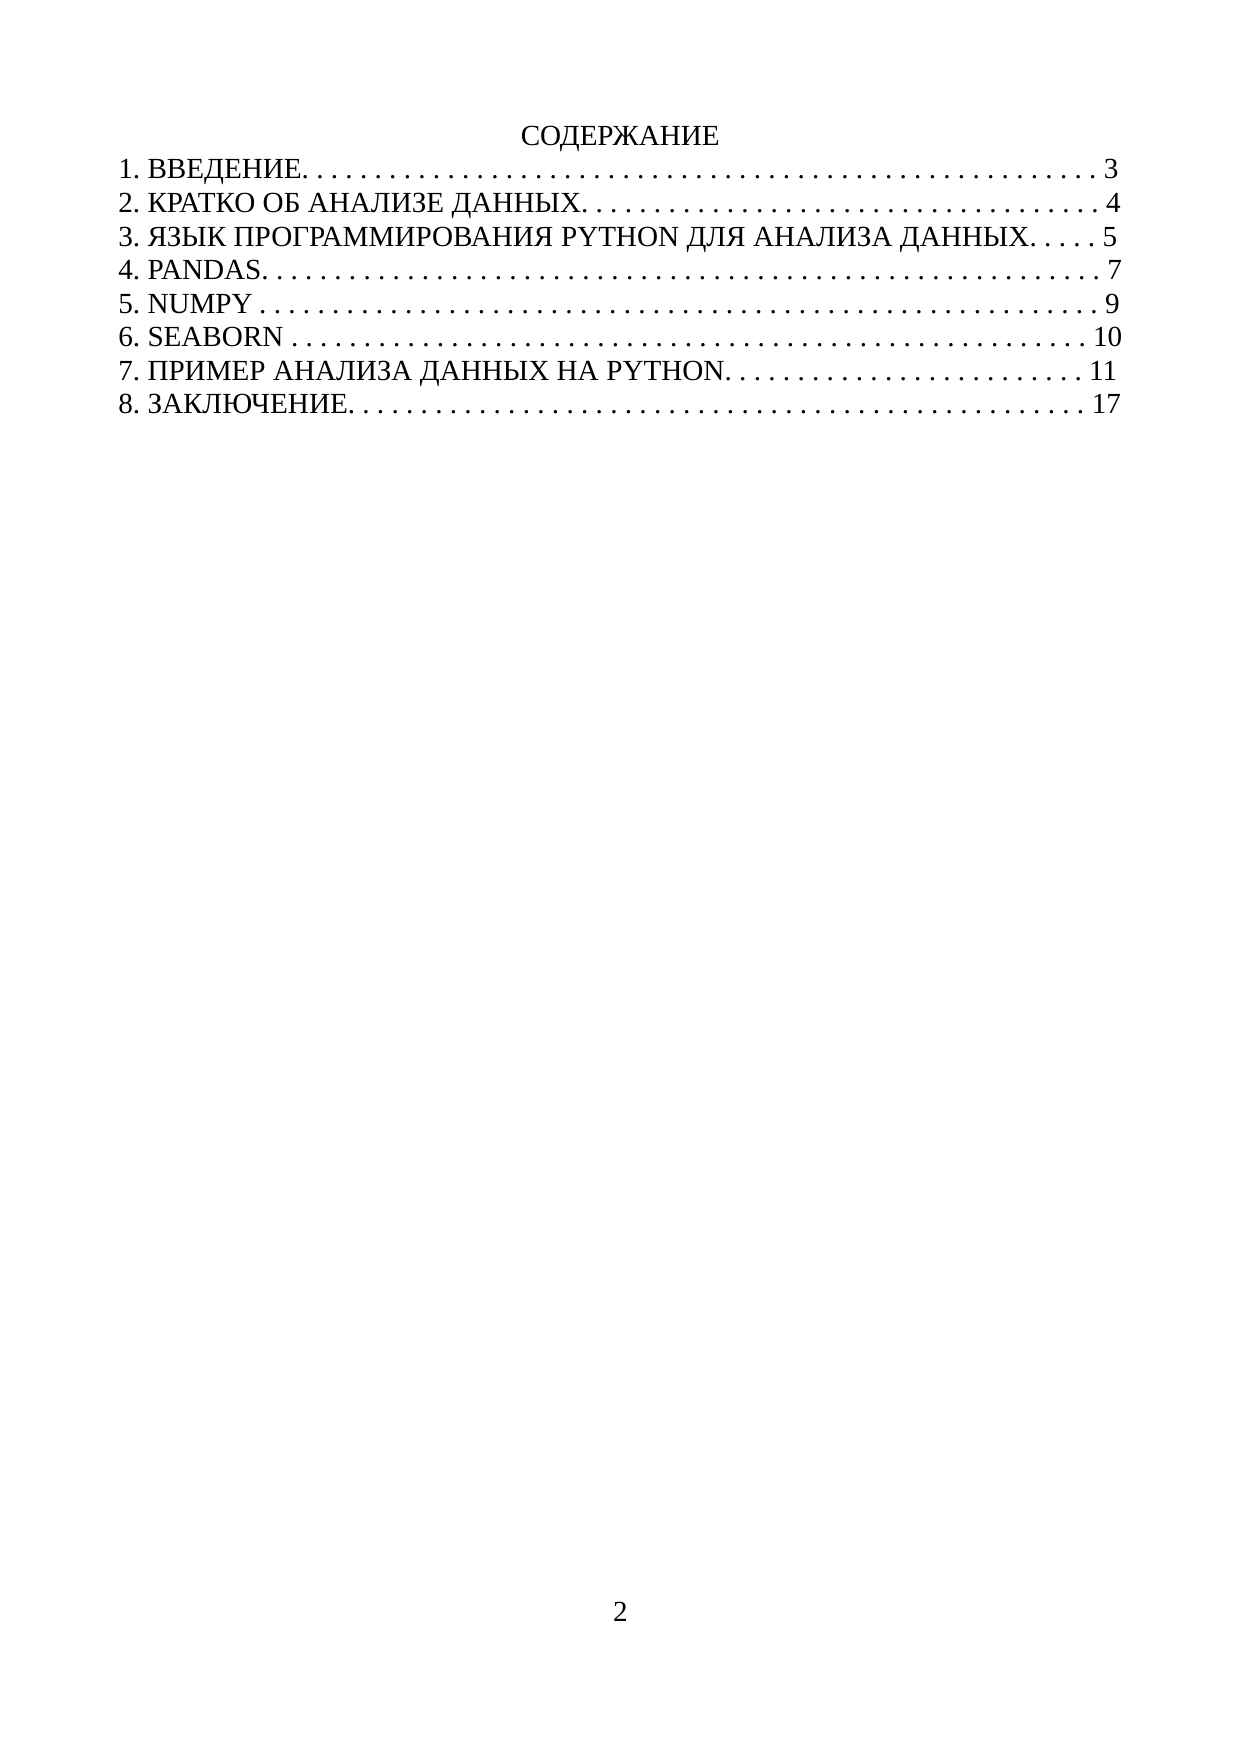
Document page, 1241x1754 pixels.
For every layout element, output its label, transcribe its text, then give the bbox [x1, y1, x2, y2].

text 4. PANDAS. . . . . . . . . . . . . . . . . . . . . . . . . . . . . . . . . . . . . . . . . . . . . . . . . . . . . . . . . . 7 [118, 252, 1122, 286]
text 8. ЗАКЛЮЧЕНИЕ. . . . . . . . . . . . . . . . . . . . . . . . . . . . . . . . . . . . . . . . . . . . . . . . . . . 17 [118, 386, 1122, 420]
text 1. ВВЕДЕНИЕ. . . . . . . . . . . . . . . . . . . . . . . . . . . . . . . . . . . . . . . . . . . . . . . . . . . . . . . 3 [118, 152, 1122, 185]
text 2. КРАТКО ОБ АНАЛИЗЕ ДАННЫХ. . . . . . . . . . . . . . . . . . . . . . . . . . . . . . . . . . . . 4 [118, 185, 1122, 219]
text СОДЕРЖАНИЕ [118, 118, 1122, 152]
text 5. NUMPY . . . . . . . . . . . . . . . . . . . . . . . . . . . . . . . . . . . . . . . . . . . . . . . . . . . . . . . . . . 9 [118, 286, 1122, 319]
text 3. ЯЗЫК ПРОГРАММИРОВАНИЯ PYTHON ДЛЯ АНАЛИЗА ДАННЫХ. . . . . 5 [118, 219, 1122, 252]
text 2 [118, 1594, 1122, 1627]
text 6. SEABORN . . . . . . . . . . . . . . . . . . . . . . . . . . . . . . . . . . . . . . . . . . . . . . . . . . . . . . . 10 [118, 319, 1122, 353]
text 7. ПРИМЕР АНАЛИЗА ДАННЫХ НА PYTHON. . . . . . . . . . . . . . . . . . . . . . . . . 11 [118, 353, 1122, 386]
